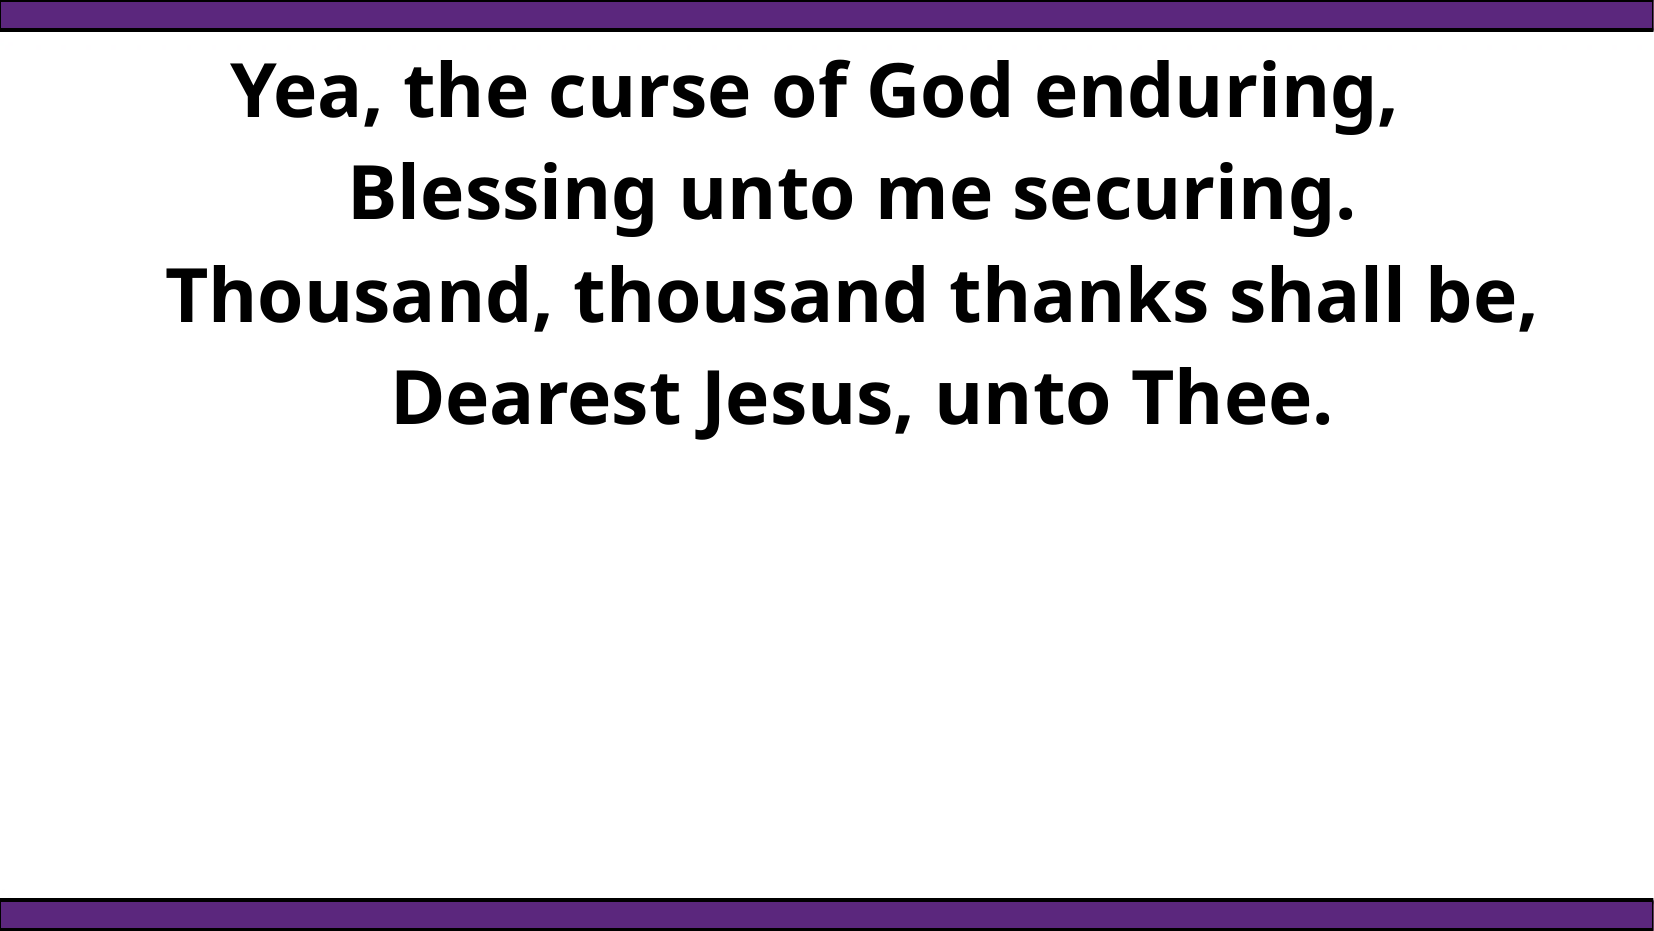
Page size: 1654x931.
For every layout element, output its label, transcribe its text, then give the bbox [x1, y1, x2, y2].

text_box [0, 0, 1654, 31]
picture [0, 31, 1654, 900]
text_box Yea, the curse of God enduring, Blessing unto me securing. Thousand, thousand thanks shall be, Dearest Jesus, unto Thee. [75, 30, 1576, 445]
text_box [0, 900, 1654, 931]
